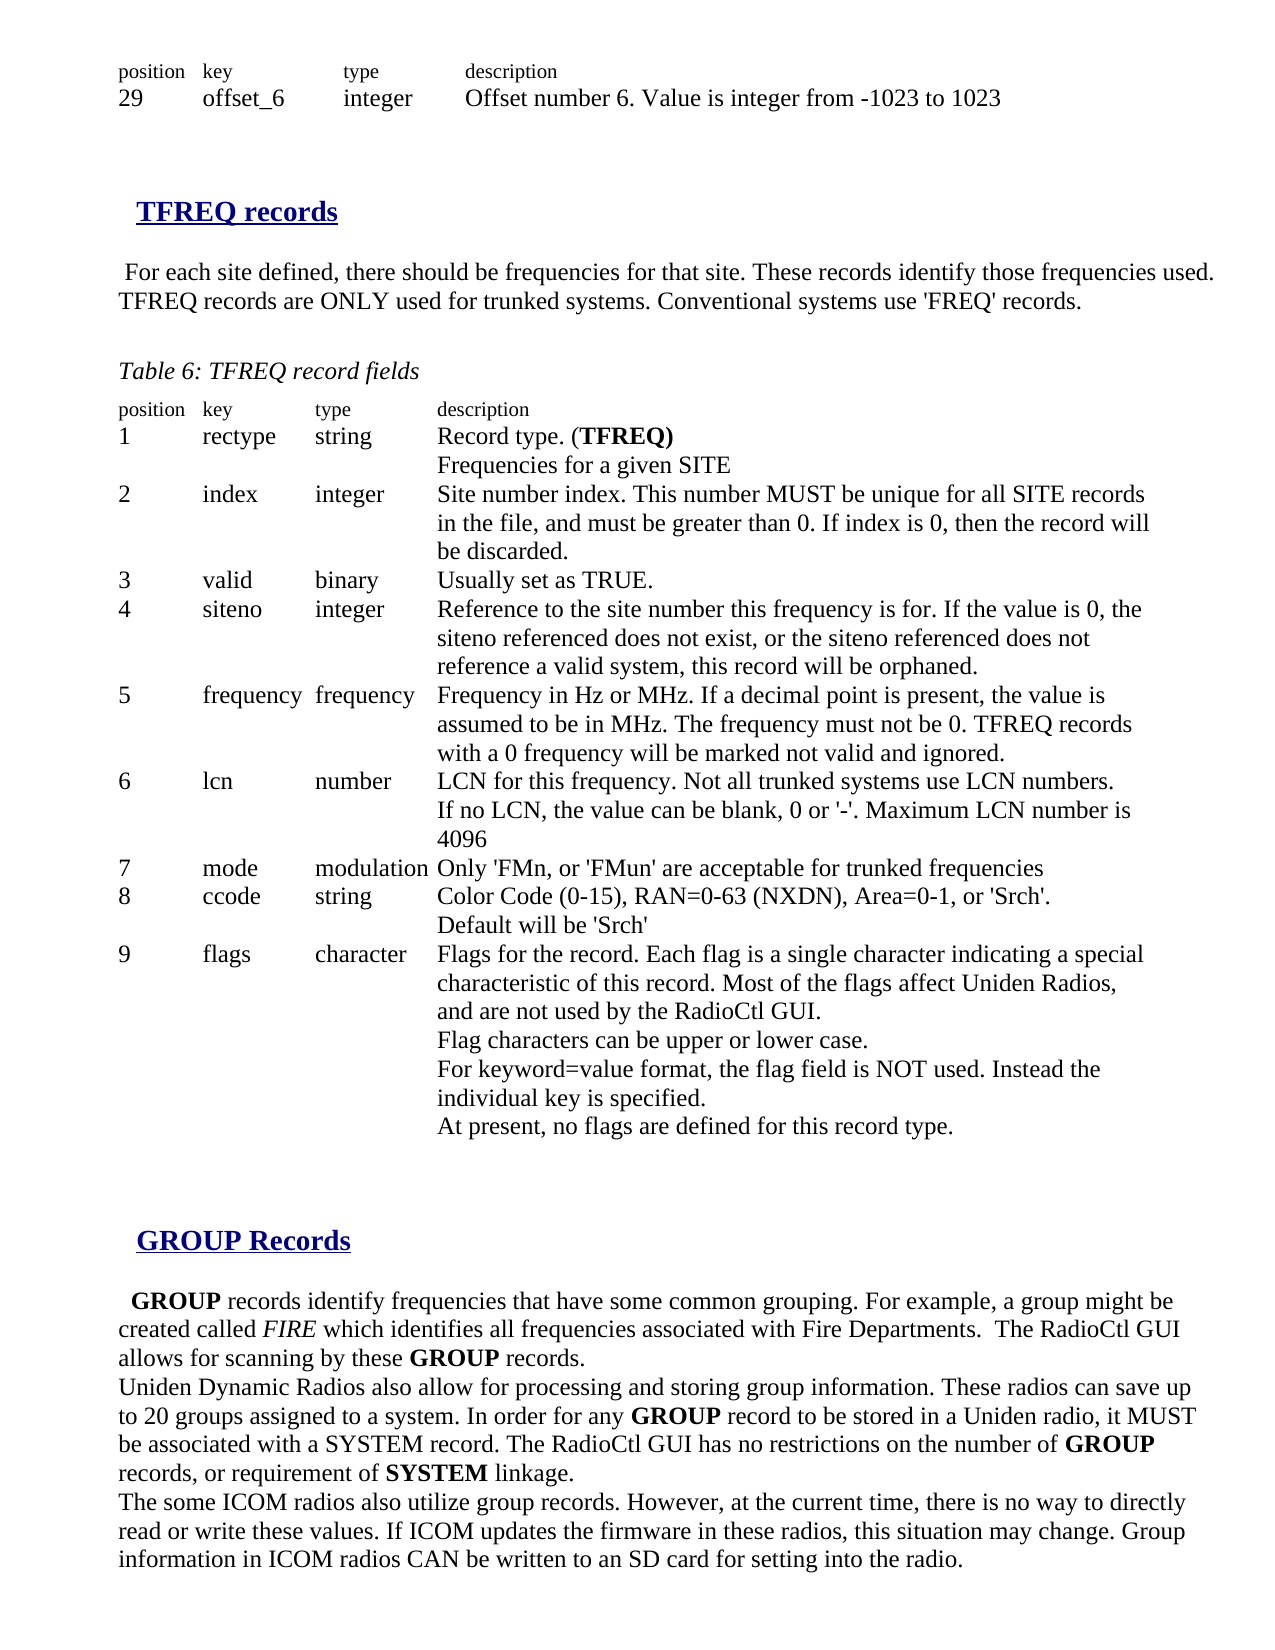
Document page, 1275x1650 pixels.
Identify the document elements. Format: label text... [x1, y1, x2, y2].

table_cell Flags for the record. Each flag is a single character indicating a special characteristic of this record. Most of the flags affect Uniden Radios, and are not used by the RadioCtl GUI. Flag characters can be upper or lower case. For keyword=value format, the flag field is NOT used. Instead the individual key is specified. At present, no flags are defined for this record type. [437, 939, 1157, 1140]
table_cell 6 [118, 766, 202, 853]
table_cell integer [343, 83, 465, 112]
text Table 6: TFREQ record fields [118, 356, 1216, 385]
table_cell 2 [118, 479, 202, 565]
table_cell flags [203, 939, 315, 1140]
table_cell valid [203, 565, 315, 594]
table_cell integer [315, 479, 437, 565]
table_header position [118, 398, 202, 421]
subtitle GROUP Records [136, 1223, 1216, 1256]
table_header description [437, 398, 1157, 421]
table_cell offset_6 [203, 83, 343, 112]
table_cell Frequency in Hz or MHz. If a decimal point is present, the value is assumed to be in MHz. The frequency must not be 0. TFREQ records with a 0 frequency will be marked not valid and ignored. [437, 680, 1157, 766]
subtitle TFREQ records [136, 194, 1216, 228]
table_cell string [315, 421, 437, 479]
table_header position [118, 59, 202, 83]
table_cell Reference to the site number this frequency is for. If the value is 0, the siteno referenced does not exist, or the siteno referenced does not reference a valid system, this record will be orphaned. [437, 594, 1157, 680]
table_header description [465, 59, 1157, 83]
table_cell string [315, 881, 437, 939]
table_cell 4 [118, 594, 202, 680]
table_cell binary [315, 565, 437, 594]
table_cell siteno [203, 594, 315, 680]
table_cell rectype [203, 421, 315, 479]
table_cell ccode [203, 881, 315, 939]
table_cell lcn [203, 766, 315, 853]
table_cell integer [315, 594, 437, 680]
table_cell frequency [203, 680, 315, 766]
table_header key [203, 398, 315, 421]
table_header type [315, 398, 437, 421]
table_cell 9 [118, 939, 202, 1140]
table_cell 1 [118, 421, 202, 479]
table_cell Only 'FMn, or 'FMun' are acceptable for trunked frequencies [437, 853, 1157, 881]
table_cell Usually set as TRUE. [437, 565, 1157, 594]
table_cell 5 [118, 680, 202, 766]
table_cell LCN for this frequency. Not all trunked systems use LCN numbers. If no LCN, the value can be blank, 0 or '-'. Maximum LCN number is 4096 [437, 766, 1157, 853]
table_cell character [315, 939, 437, 1140]
table_cell modulation [315, 853, 437, 881]
table_header key [203, 59, 343, 83]
table_cell mode [203, 853, 315, 881]
table_header type [343, 59, 465, 83]
text For each site defined, there should be frequencies for that site. These records identify those frequencies used. TFREQ records are ONLY used for trunked systems. Conventional systems use 'FREQ' records. [118, 257, 1216, 315]
table_cell frequency [315, 680, 437, 766]
table_cell number [315, 766, 437, 853]
table_cell Site number index. This number MUST be unique for all SITE records in the file, and must be greater than 0. If index is 0, then the record will be discarded. [437, 479, 1157, 565]
table_cell Record type. (TFREQ) Frequencies for a given SITE [437, 421, 1157, 479]
table_cell 29 [118, 83, 202, 112]
text GROUP records identify frequencies that have some common grouping. For example, a group might be created called FIRE which identifies all frequencies associated with Fire Departments. The RadioCtl GUI allows for scanning by these GROUP records. [118, 1286, 1216, 1372]
table_cell 3 [118, 565, 202, 594]
text Uniden Dynamic Radios also allow for processing and storing group information. These radios can save up to 20 groups assigned to a system. In order for any GROUP record to be stored in a Uniden radio, it MUST be associated with a SYSTEM record. The RadioCtl GUI has no restrictions on the number of GROUP records, or requirement of SYSTEM linkage. [118, 1372, 1216, 1487]
table_cell 8 [118, 881, 202, 939]
table_cell index [203, 479, 315, 565]
text The some ICOM radios also utilize group records. However, at the current time, there is no way to directly read or write these values. If ICOM updates the firmware in these radios, this situation may change. Group information in ICOM radios CAN be written to an SD card for setting into the radio. [118, 1487, 1216, 1573]
table_cell Offset number 6. Value is integer from -1023 to 1023 [465, 83, 1157, 112]
table_cell 7 [118, 853, 202, 881]
table_cell Color Code (0-15), RAN=0-63 (NXDN), Area=0-1, or 'Srch'. Default will be 'Srch' [437, 881, 1157, 939]
